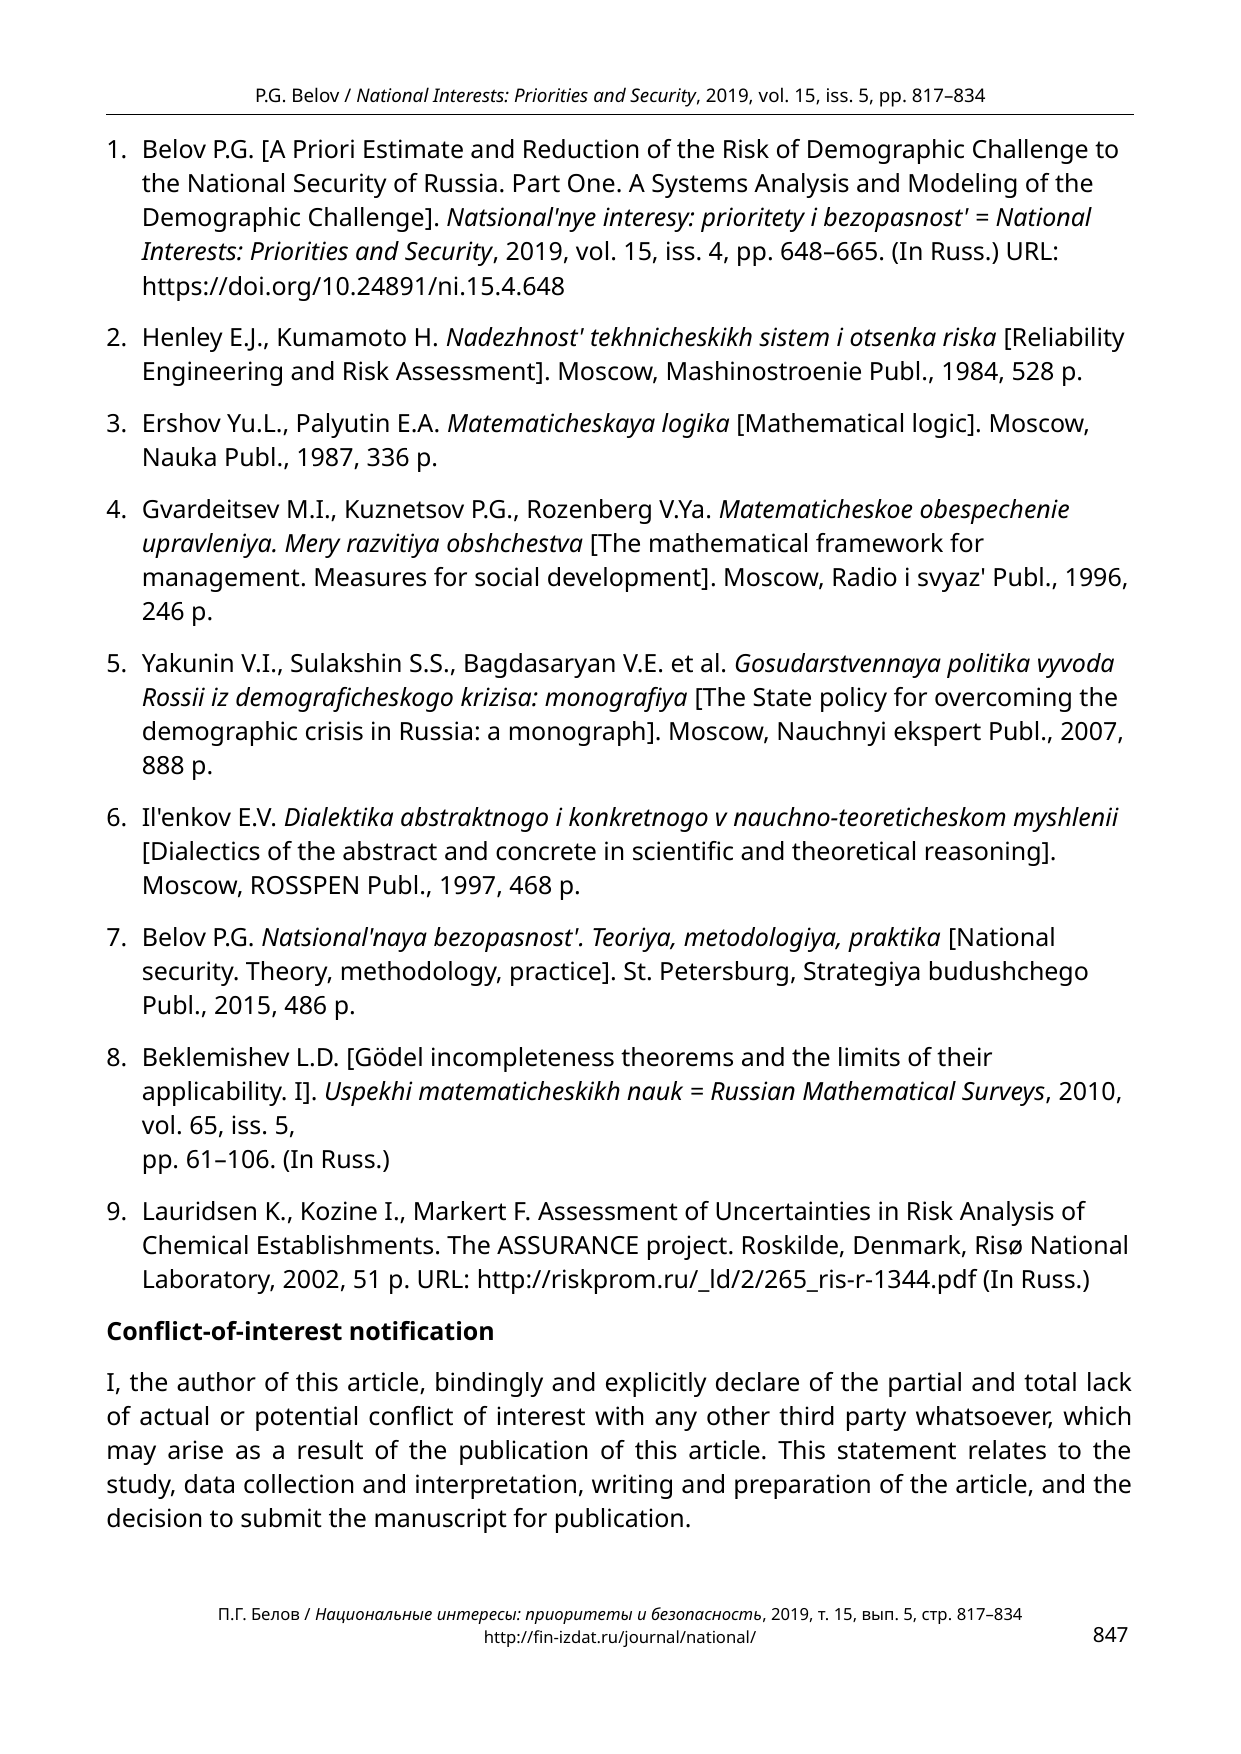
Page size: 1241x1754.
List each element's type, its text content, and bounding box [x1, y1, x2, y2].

list Yakunin V.I., Sulakshin S.S., Bagdasaryan V.E. et al. Gosudarstvennaya politika vyvoda Rossii iz demograficheskogo krizisa: monografiya [The State policy for overcoming the demographic crisis in Russia: a monograph]. Moscow, Nauchnyi ekspert Publ., 2007, 888 p. [106, 646, 1134, 782]
list Belov P.G. [A Priori Estimate and Reduction of the Risk of Demographic Challenge to the National Security of Russia. Part One. A Systems Analysis and Modeling of the Demographic Challenge]. Natsional'nye interesy: prioritety i bezopasnost' = National Interests: Priorities and Security, 2019, vol. 15, iss. 4, pp. 648–665. (In Russ.) URL: https://doi.org/10.24891/ni.15.4.648 [106, 132, 1134, 302]
text I, the author of this article, bindingly and explicitly declare of the partial and total lack of actual or potential conflict of interest with any other third party whatsoever, which may arise as a result of the publication of this article. This statement relates to the study, data collection and interpretation, writing and preparation of the article, and the decision to submit the manuscript for publication. [106, 1365, 1134, 1535]
list Lauridsen K., Kozine I., Markert F. Assessment of Uncertainties in Risk Analysis of Chemical Establishments. The ASSURANCE project. Roskilde, Denmark, Risø National Laboratory, 2002, 51 p. URL: http://riskprom.ru/_ld/2/265_ris-r-1344.pdf (In Russ.) [106, 1193, 1134, 1295]
list Beklemishev L.D. [Gödel incompleteness theorems and the limits of their applicability. I]. Uspekhi matematicheskikh nauk = Russian Mathematical Surveys, 2010, vol. 65, iss. 5, pp. 61–106. (In Russ.) [106, 1039, 1134, 1176]
text Conflict-of-interest notification [106, 1313, 1134, 1347]
list Il'enkov E.V. Dialektika abstraktnogo i konkretnogo v nauchno-teoreticheskom myshlenii [Dialectics of the abstract and concrete in scientific and theoretical reasoning]. Moscow, ROSSPEN Publ., 1997, 468 p. [106, 799, 1134, 902]
list Ershov Yu.L., Palyutin E.A. Matematicheskaya logika [Mathematical logic]. Moscow, Nauka Publ., 1987, 336 p. [106, 406, 1134, 474]
list Gvardeitsev M.I., Kuznetsov P.G., Rozenberg V.Ya. Matematicheskoe obespechenie upravleniya. Mery razvitiya obshchestva [The mathematical framework for management. Measures for social development]. Moscow, Radio i svyaz' Publ., 1996, 246 p. [106, 492, 1134, 628]
list Belov P.G. Natsional'naya bezopasnost'. Teoriya, metodologiya, praktika [National security. Theory, methodology, practice]. St. Petersburg, Strategiya budushchego Publ., 2015, 486 p. [106, 919, 1134, 1022]
list Henley E.J., Kumamoto H. Nadezhnost' tekhnicheskikh sistem i otsenka riska [Reliability Engineering and Risk Assessment]. Moscow, Mashinostroenie Publ., 1984, 528 p. [106, 320, 1134, 388]
